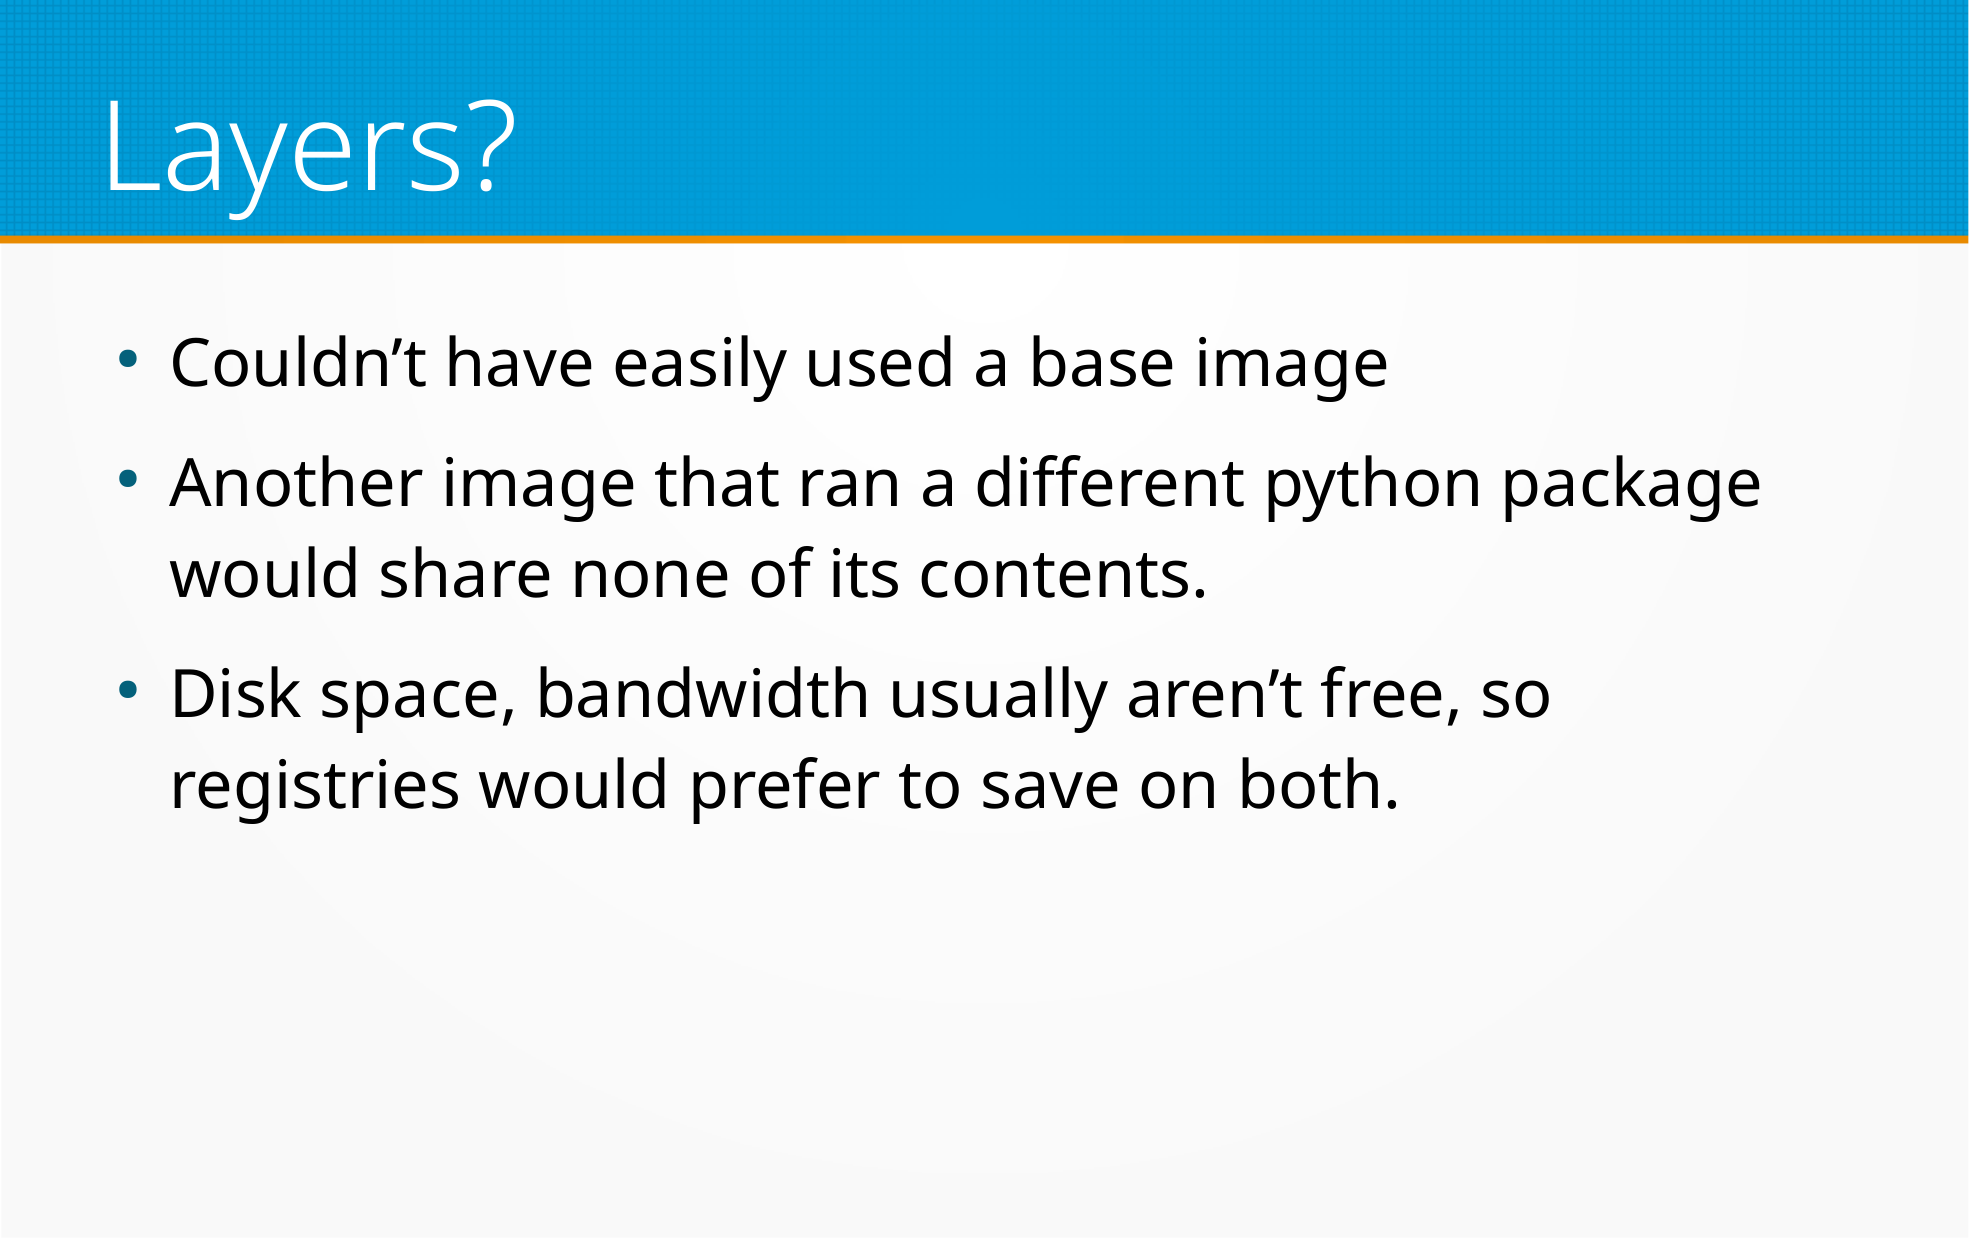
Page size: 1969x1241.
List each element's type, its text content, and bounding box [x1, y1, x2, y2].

title Layers? [98, 19, 1870, 227]
picture [0, 236, 1969, 1241]
list Couldn’t have easily used a base image Another image that ran a different python package would share none of its contents. Disk space, bandwidth usually aren’t free, so registries would prefer to save on both. [98, 315, 1861, 1081]
